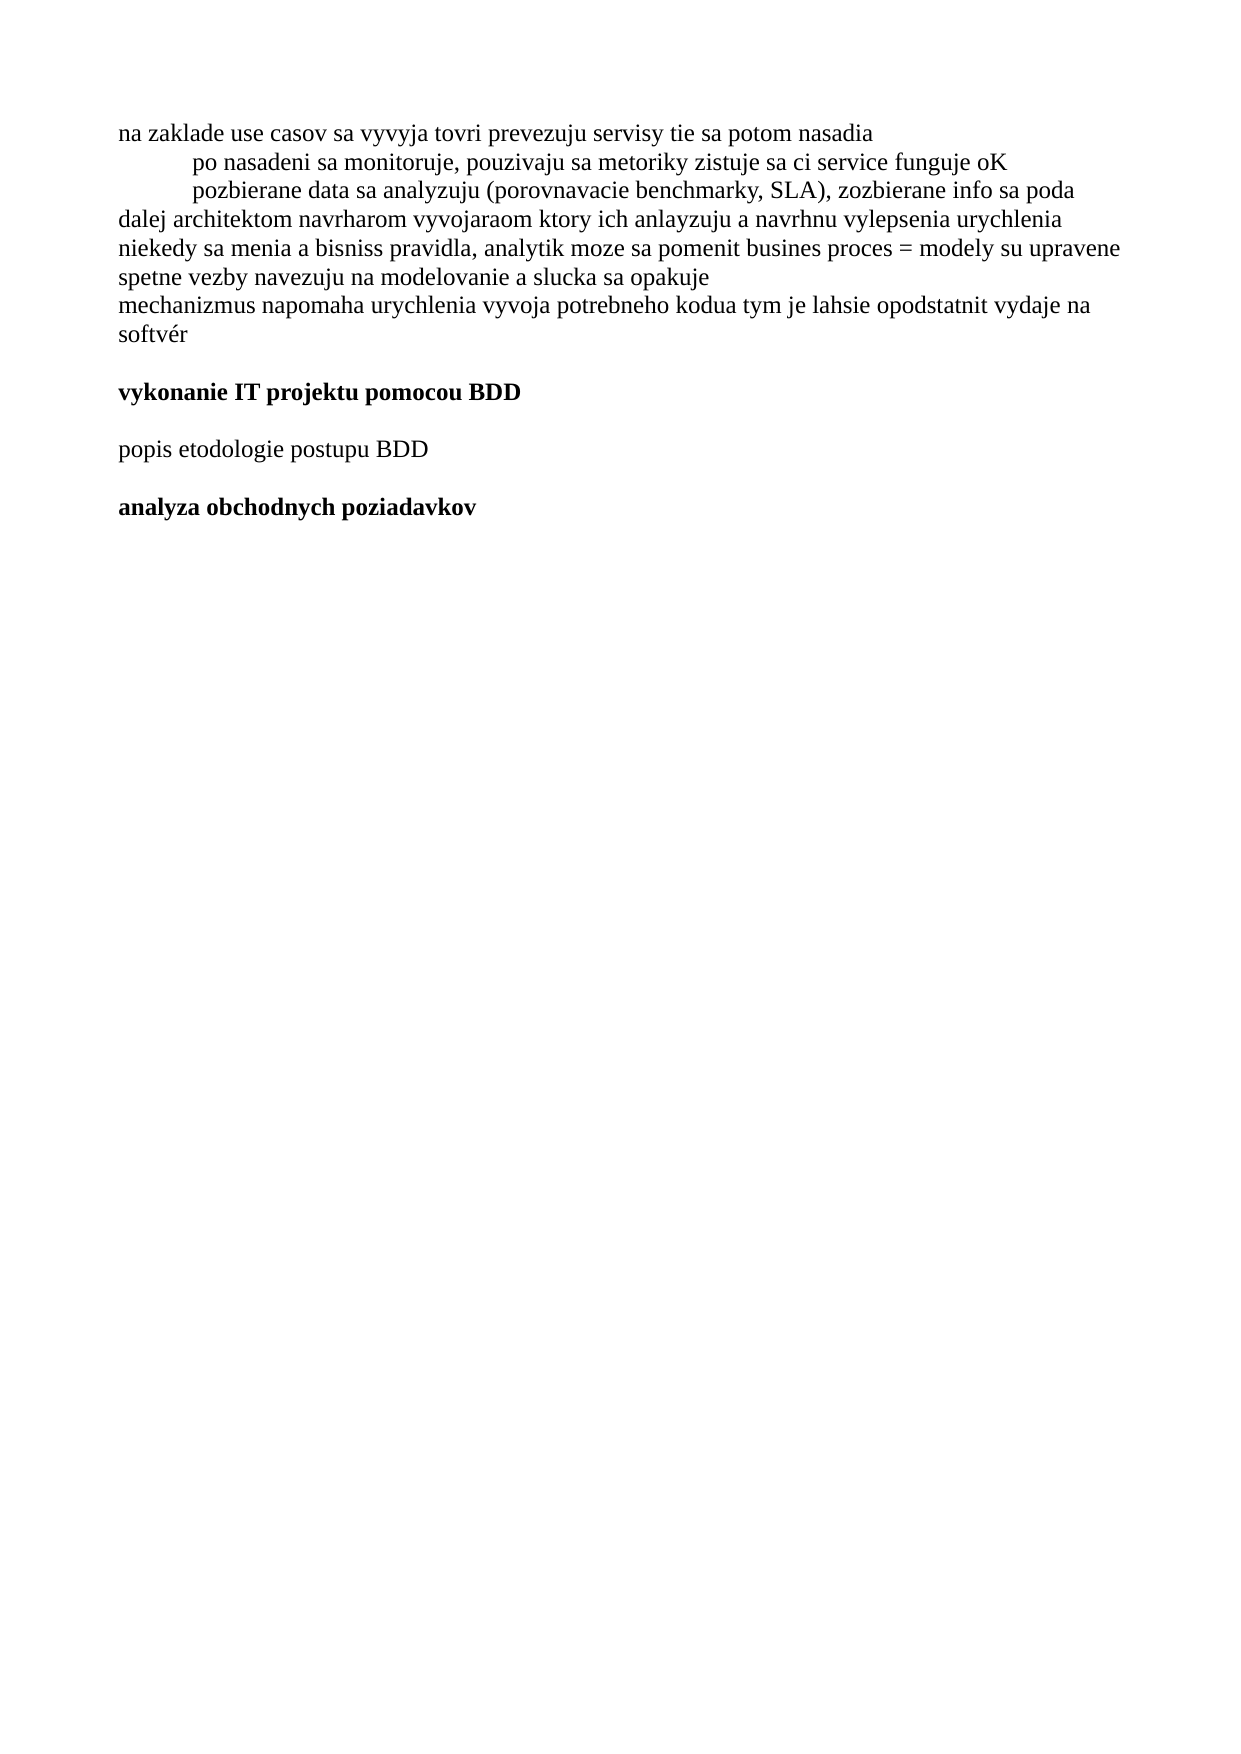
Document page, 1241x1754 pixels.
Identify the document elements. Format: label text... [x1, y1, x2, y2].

text pozbierane data sa analyzuju (porovnavacie benchmarky, SLA), zozbierane info sa poda dalej architektom navrharom vyvojaraom ktory ich anlayzuju a navrhnu vylepsenia urychlenia niekedy sa menia a bisniss pravidla, analytik moze sa pomenit busines proces = modely su upravene [118, 176, 1122, 262]
text popis etodologie postupu BDD [118, 434, 1122, 463]
text spetne vezby navezuju na modelovanie a slucka sa opakuje [118, 262, 1122, 291]
text po nasadeni sa monitoruje, pouzivaju sa metoriky zistuje sa ci service funguje oK [118, 147, 1122, 176]
text analyza obchodnych poziadavkov [118, 492, 1122, 521]
text vykonanie IT projektu pomocou BDD [118, 377, 1122, 406]
text mechanizmus napomaha urychlenia vyvoja potrebneho kodua tym je lahsie opodstatnit vydaje na softvér [118, 291, 1122, 348]
text na zaklade use casov sa vyvyja tovri prevezuju servisy tie sa potom nasadia [118, 118, 1122, 147]
